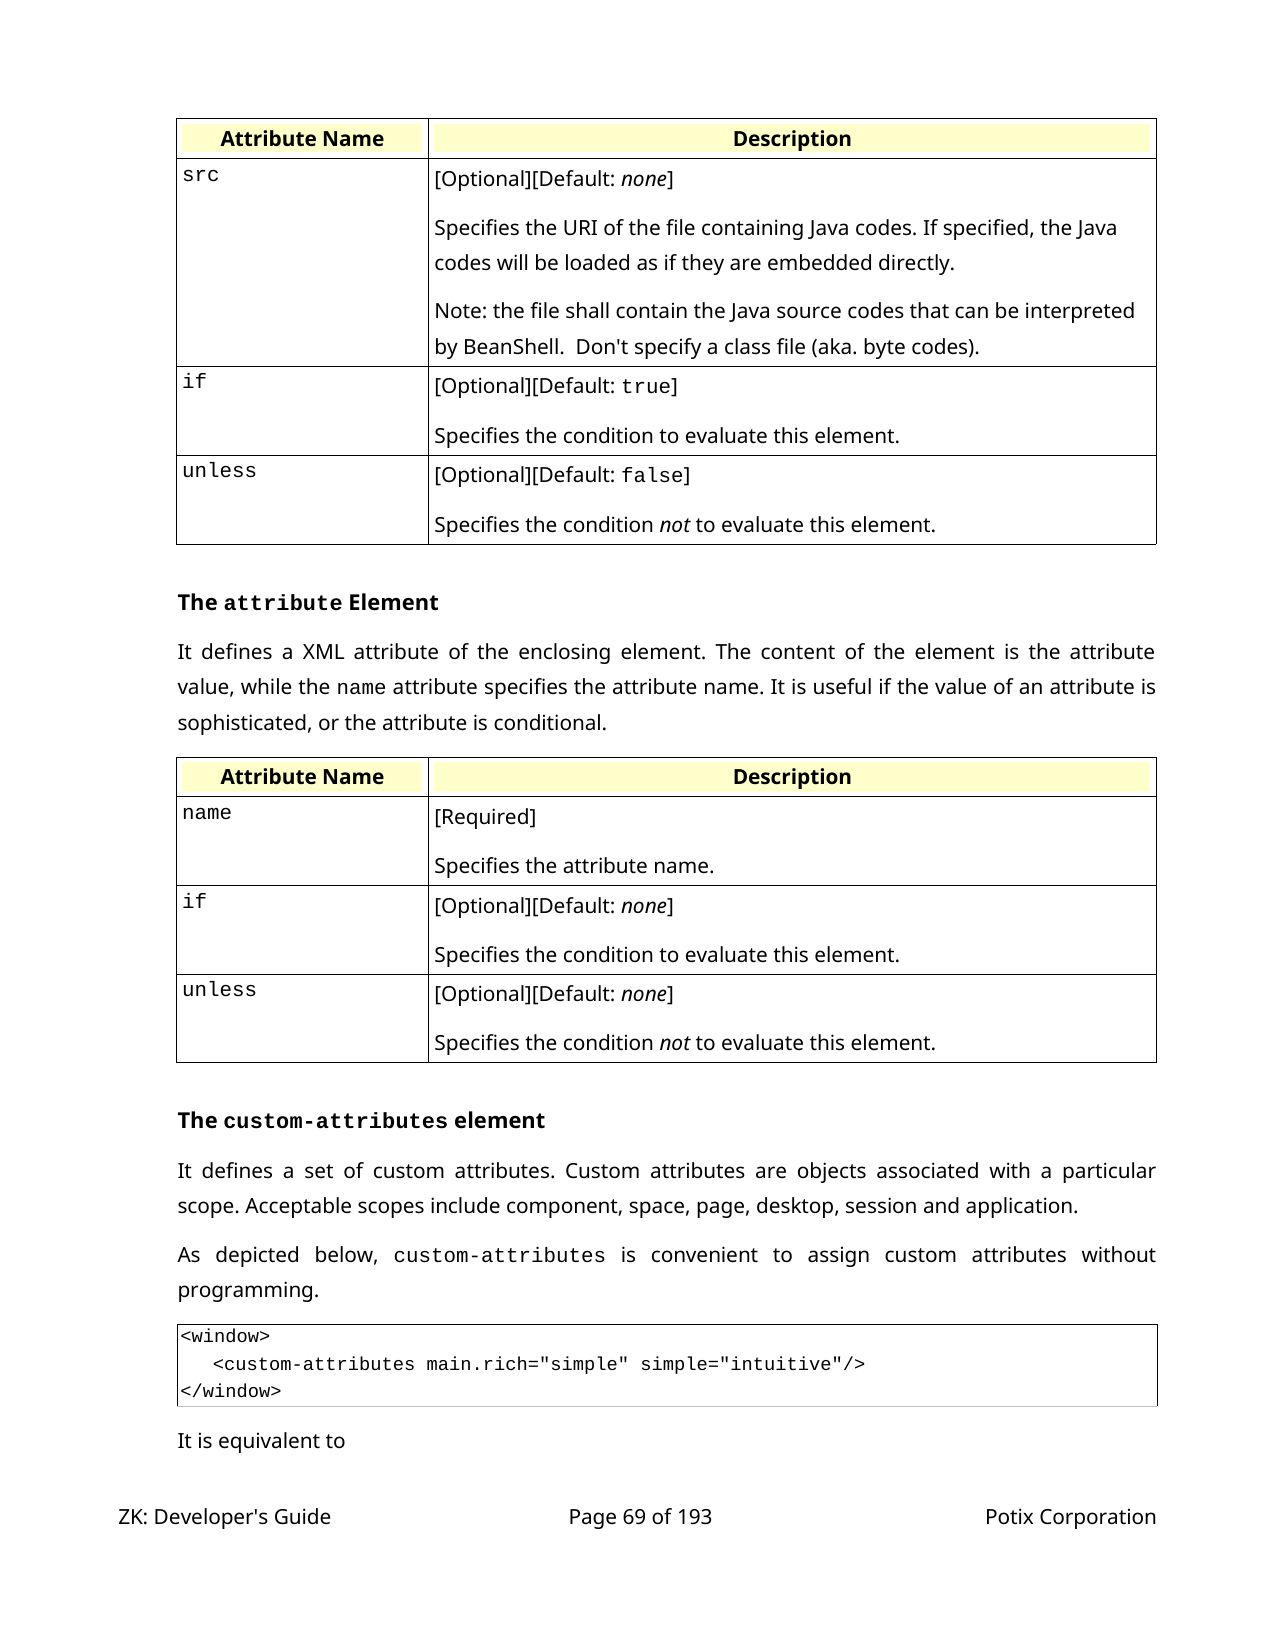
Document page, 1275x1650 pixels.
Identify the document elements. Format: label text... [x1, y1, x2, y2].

table_cell [Optional][Default: false] Specifies the condition not to evaluate this element. [429, 456, 1156, 544]
text </window> [178, 1378, 1157, 1406]
text It defines a XML attribute of the enclosing element. The content of the element is the attribute value, while the name attribute specifies the attribute name. It is useful if the value of an attribute is sophisticated, or the attribute is conditional. [177, 637, 1157, 736]
text <custom-attributes main.rich="simple" simple="intuitive"/> [178, 1351, 1157, 1376]
text <window> [178, 1325, 1157, 1348]
table_header Description [429, 119, 1156, 158]
table_header Attribute Name [177, 119, 428, 158]
text It is equivalent to [177, 1426, 1157, 1455]
table_cell unless [177, 456, 428, 544]
table_header Description [429, 758, 1156, 796]
table_cell if [177, 886, 428, 974]
subtitle The custom-attributes element [177, 1105, 1157, 1135]
table_cell [Optional][Default: none] Specifies the condition not to evaluate this element. [429, 975, 1156, 1062]
table_cell src [177, 159, 428, 366]
table_cell [Optional][Default: none] Specifies the condition to evaluate this element. [429, 886, 1156, 974]
text As depicted below, custom-attributes is convenient to assign custom attributes without programming. [177, 1240, 1157, 1303]
table_header Attribute Name [177, 758, 428, 796]
table_cell name [177, 797, 428, 885]
table_cell unless [177, 975, 428, 1062]
table_cell [Optional][Default: true] Specifies the condition to evaluate this element. [429, 367, 1156, 455]
text It defines a set of custom attributes. Custom attributes are objects associated with a particular scope. Acceptable scopes include component, space, page, desktop, session and application. [177, 1156, 1157, 1219]
table_cell [Required] Specifies the attribute name. [429, 797, 1156, 885]
table_cell if [177, 367, 428, 455]
table_cell [Optional][Default: none] Specifies the URI of the file containing Java codes. If specified, the Java codes will be loaded as if they are embedded directly. Note: the file shall contain the Java source codes that can be interpreted by BeanShell. Don't specify a class file (aka. byte codes). [429, 159, 1156, 366]
subtitle The attribute Element [177, 586, 1157, 616]
